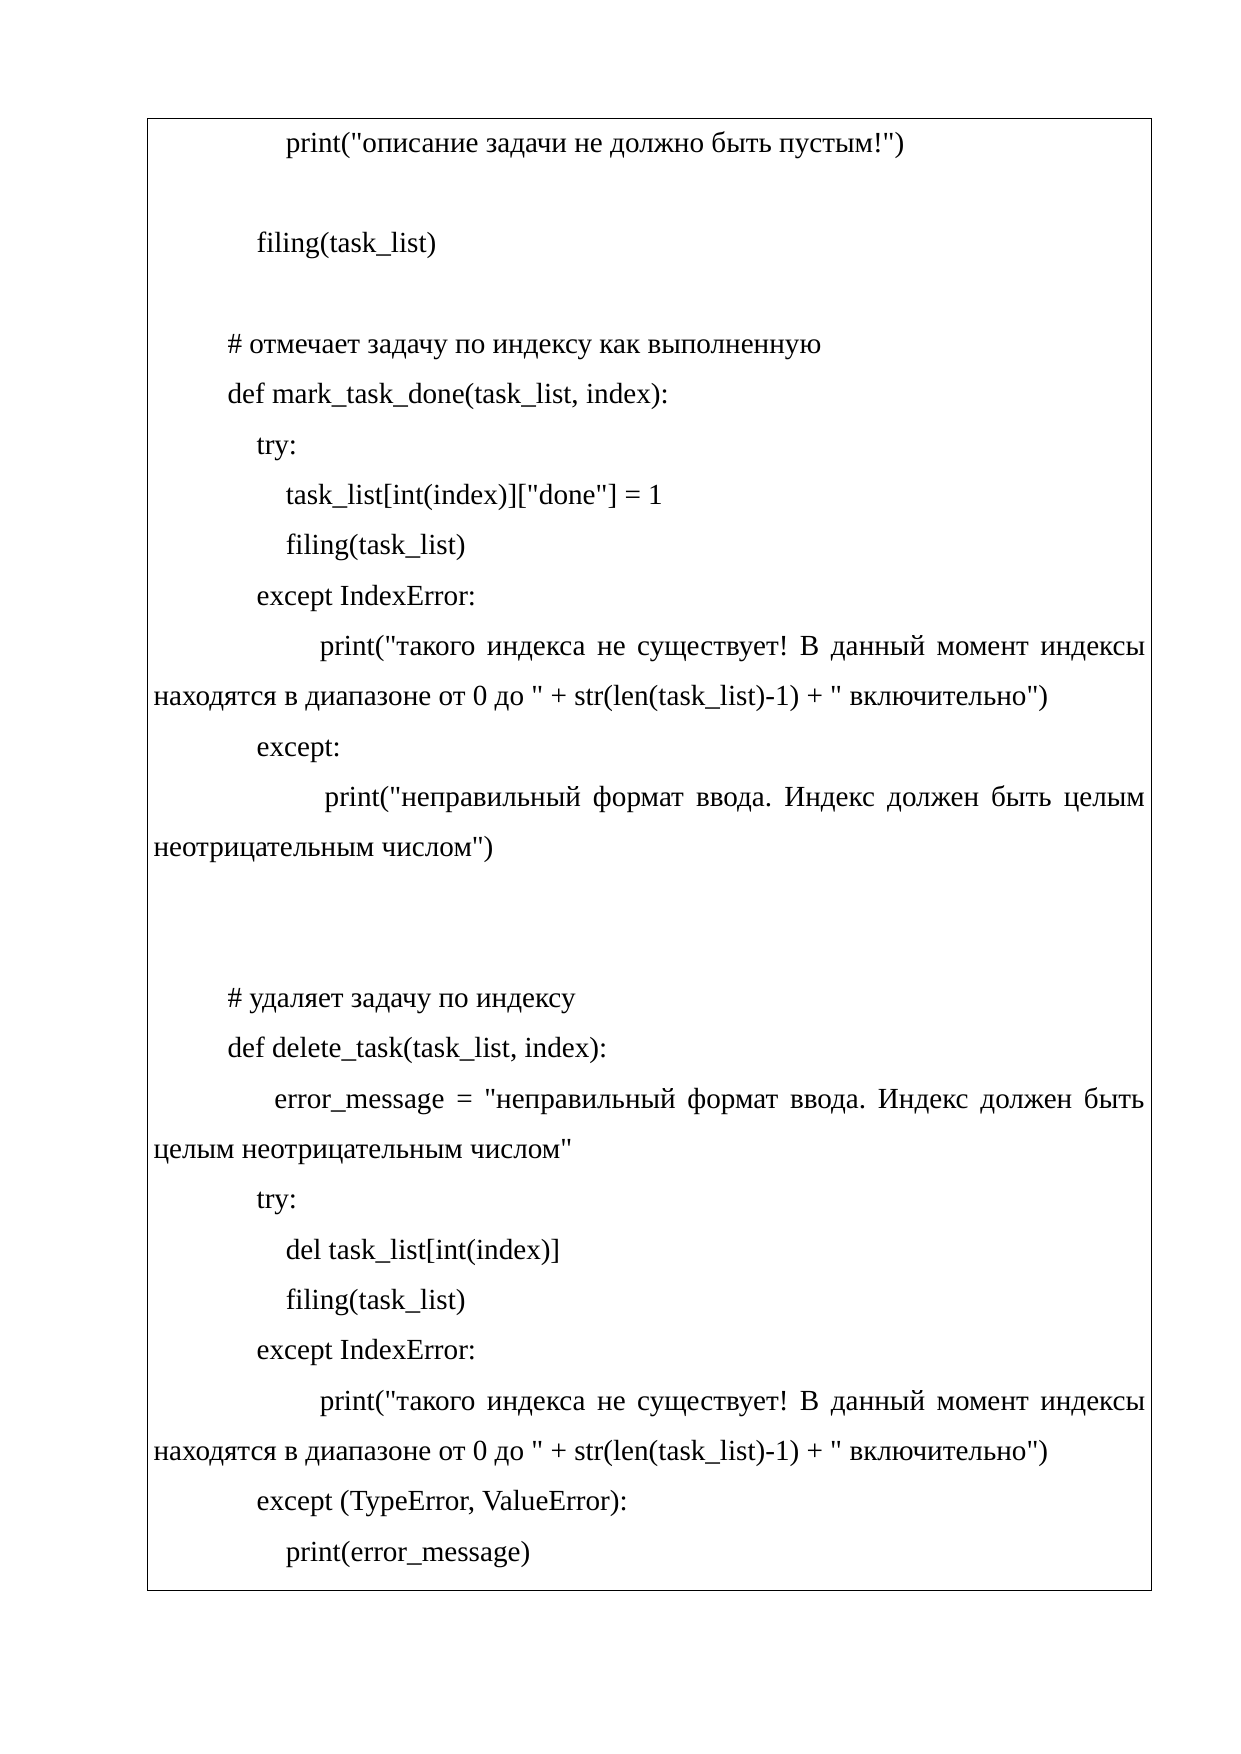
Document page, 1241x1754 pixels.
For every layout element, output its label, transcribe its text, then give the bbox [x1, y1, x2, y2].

table_header print("описание задачи не должно быть пустым!") filing(task_list) # отмечает задачу по индексу как выполненную def mark_task_done(task_list, index): try: task_list[int(index)]["done"] = 1 filing(task_list) except IndexError: print("такого индекса не существует! В данный момент индексы находятся в диапазоне от 0 до " + str(len(task_list)-1) + " включительно") except: print("неправильный формат ввода. Индекс должен быть целым неотрицательным числом") # удаляет задачу по индексу def delete_task(task_list, index): error_message = "неправильный формат ввода. Индекс должен быть целым неотрицательным числом" try: del task_list[int(index)] filing(task_list) except IndexError: print("такого индекса не существует! В данный момент индексы находятся в диапазоне от 0 до " + str(len(task_list)-1) + " включительно") except (TypeError, ValueError): print(error_message) [148, 119, 1151, 1589]
